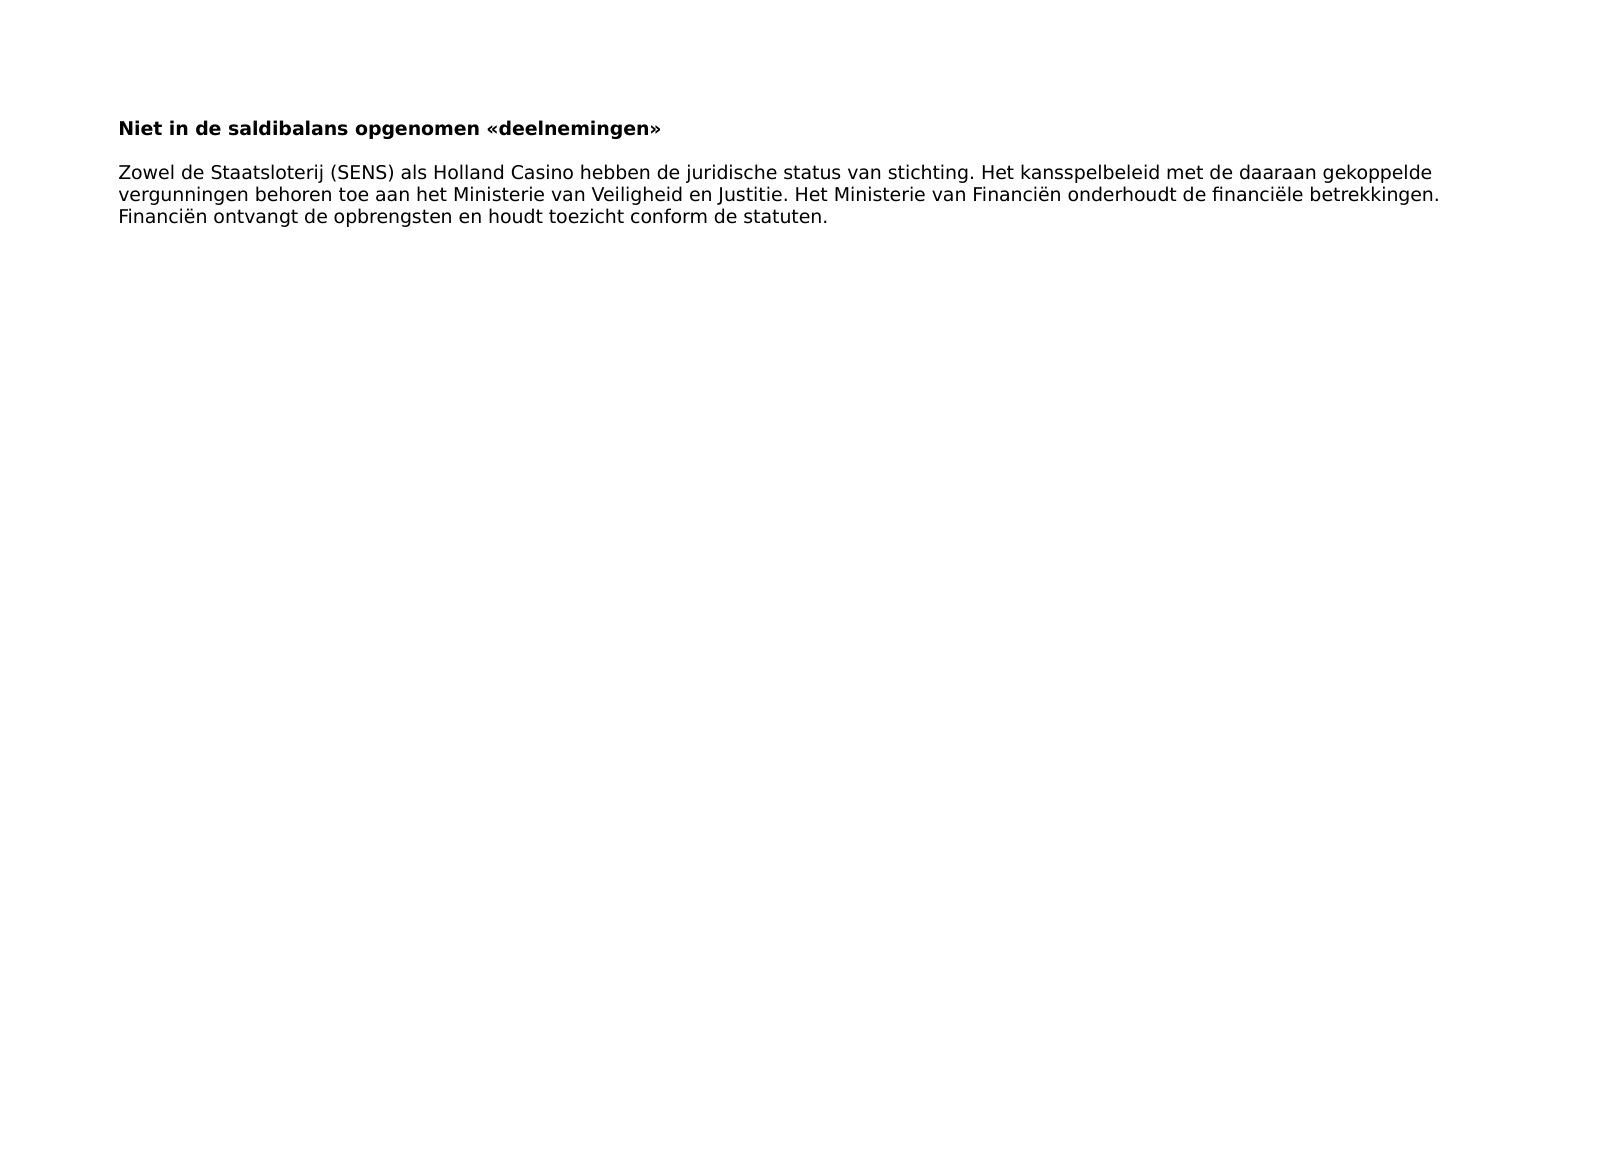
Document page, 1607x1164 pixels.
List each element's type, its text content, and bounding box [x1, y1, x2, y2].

subtitle Niet in de saldibalans opgenomen «deelnemingen» [118, 118, 1488, 140]
text Zowel de Staatsloterij (SENS) als Holland Casino hebben de juridische status van stichting. Het kansspelbeleid met de daaraan gekoppelde vergunningen behoren toe aan het Ministerie van Veiligheid en Justitie. Het Ministerie van Financiën onderhoudt de financiële betrekkingen. Financiën ontvangt de opbrengsten en houdt toezicht conform de statuten. [118, 162, 1488, 228]
